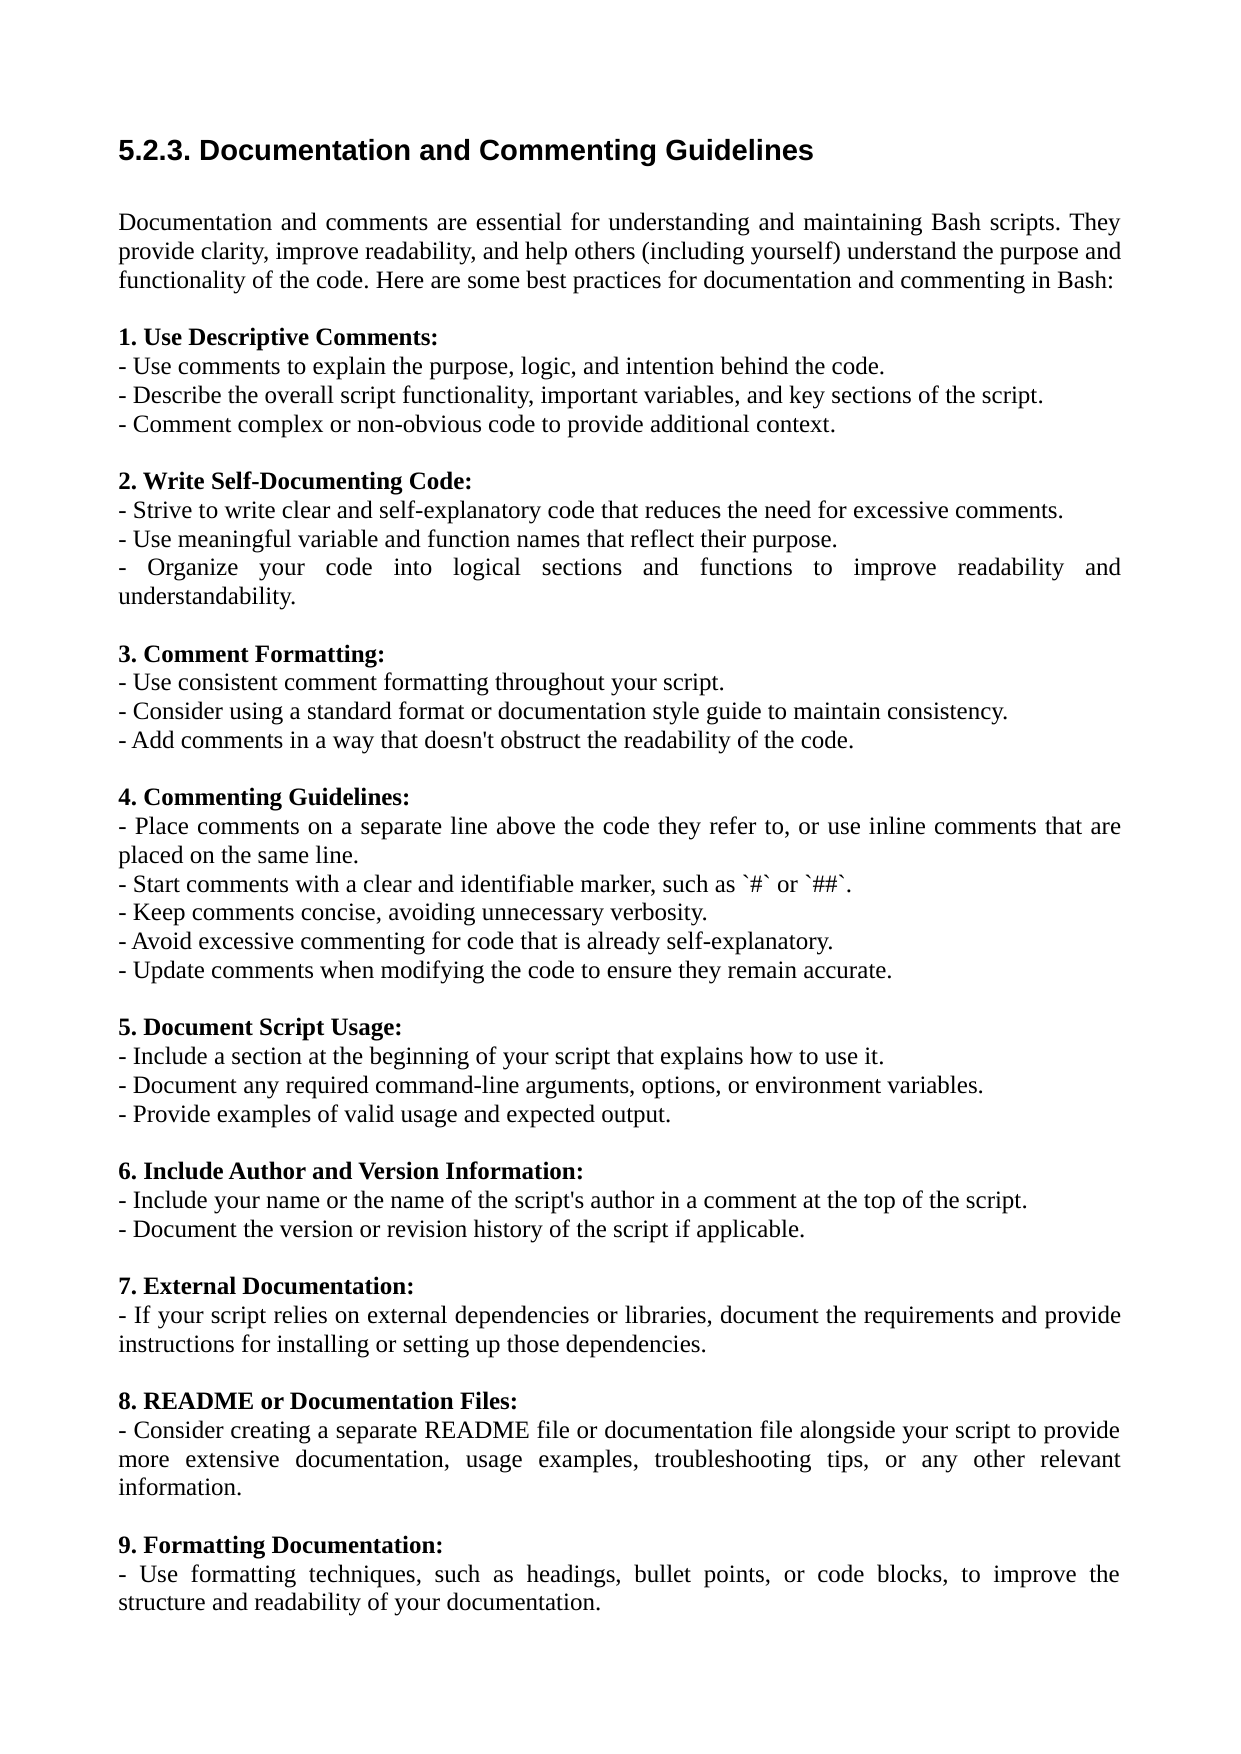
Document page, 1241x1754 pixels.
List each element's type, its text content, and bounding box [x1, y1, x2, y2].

text - Organize your code into logical sections and functions to improve readability and understandability. [118, 552, 1122, 610]
text - Document the version or revision history of the script if applicable. [118, 1214, 1122, 1242]
text - Keep comments concise, avoiding unnecessary verbosity. [118, 897, 1122, 926]
text - Consider using a standard format or documentation style guide to maintain consistency. [118, 696, 1122, 725]
text - Start comments with a clear and identifiable marker, such as `#` or `##`. [118, 869, 1122, 897]
text - Place comments on a separate line above the code they refer to, or use inline comments that are placed on the same line. [118, 811, 1122, 869]
text 2. Write Self-Documenting Code: [118, 466, 1122, 495]
text - Add comments in a way that doesn't obstruct the readability of the code. [118, 725, 1122, 754]
text - Describe the overall script functionality, important variables, and key sections of the script. [118, 380, 1122, 409]
text - Include a section at the beginning of your script that explains how to use it. [118, 1041, 1122, 1070]
text 6. Include Author and Version Information: [118, 1156, 1122, 1185]
subtitle 5.2.3. Documentation and Commenting Guidelines [118, 133, 1122, 166]
text - Consider creating a separate README file or documentation file alongside your script to provide more extensive documentation, usage examples, troubleshooting tips, or any other relevant information. [118, 1415, 1122, 1501]
text - Use formatting techniques, such as headings, bullet points, or code blocks, to improve the structure and readability of your documentation. [118, 1559, 1122, 1616]
text 4. Commenting Guidelines: [118, 782, 1122, 811]
text - Use comments to explain the purpose, logic, and intention behind the code. [118, 351, 1122, 380]
text 5. Document Script Usage: [118, 1012, 1122, 1041]
text 9. Formatting Documentation: [118, 1530, 1122, 1559]
text - Document any required command-line arguments, options, or environment variables. [118, 1070, 1122, 1099]
text 1. Use Descriptive Comments: [118, 322, 1122, 351]
text - Use meaningful variable and function names that reflect their purpose. [118, 524, 1122, 552]
text 8. README or Documentation Files: [118, 1386, 1122, 1415]
text - Update comments when modifying the code to ensure they remain accurate. [118, 955, 1122, 984]
text 7. External Documentation: [118, 1271, 1122, 1300]
text Documentation and comments are essential for understanding and maintaining Bash scripts. They provide clarity, improve readability, and help others (including yourself) understand the purpose and functionality of the code. Here are some best practices for documentation and commenting in Bash: [118, 207, 1122, 294]
text - Comment complex or non-obvious code to provide additional context. [118, 409, 1122, 437]
text 3. Comment Formatting: [118, 639, 1122, 667]
text - Strive to write clear and self-explanatory code that reduces the need for excessive comments. [118, 495, 1122, 524]
text - If your script relies on external dependencies or libraries, document the requirements and provide instructions for installing or setting up those dependencies. [118, 1300, 1122, 1357]
text - Include your name or the name of the script's author in a comment at the top of the script. [118, 1185, 1122, 1214]
text - Use consistent comment formatting throughout your script. [118, 667, 1122, 696]
text - Provide examples of valid usage and expected output. [118, 1099, 1122, 1127]
text - Avoid excessive commenting for code that is already self-explanatory. [118, 926, 1122, 955]
